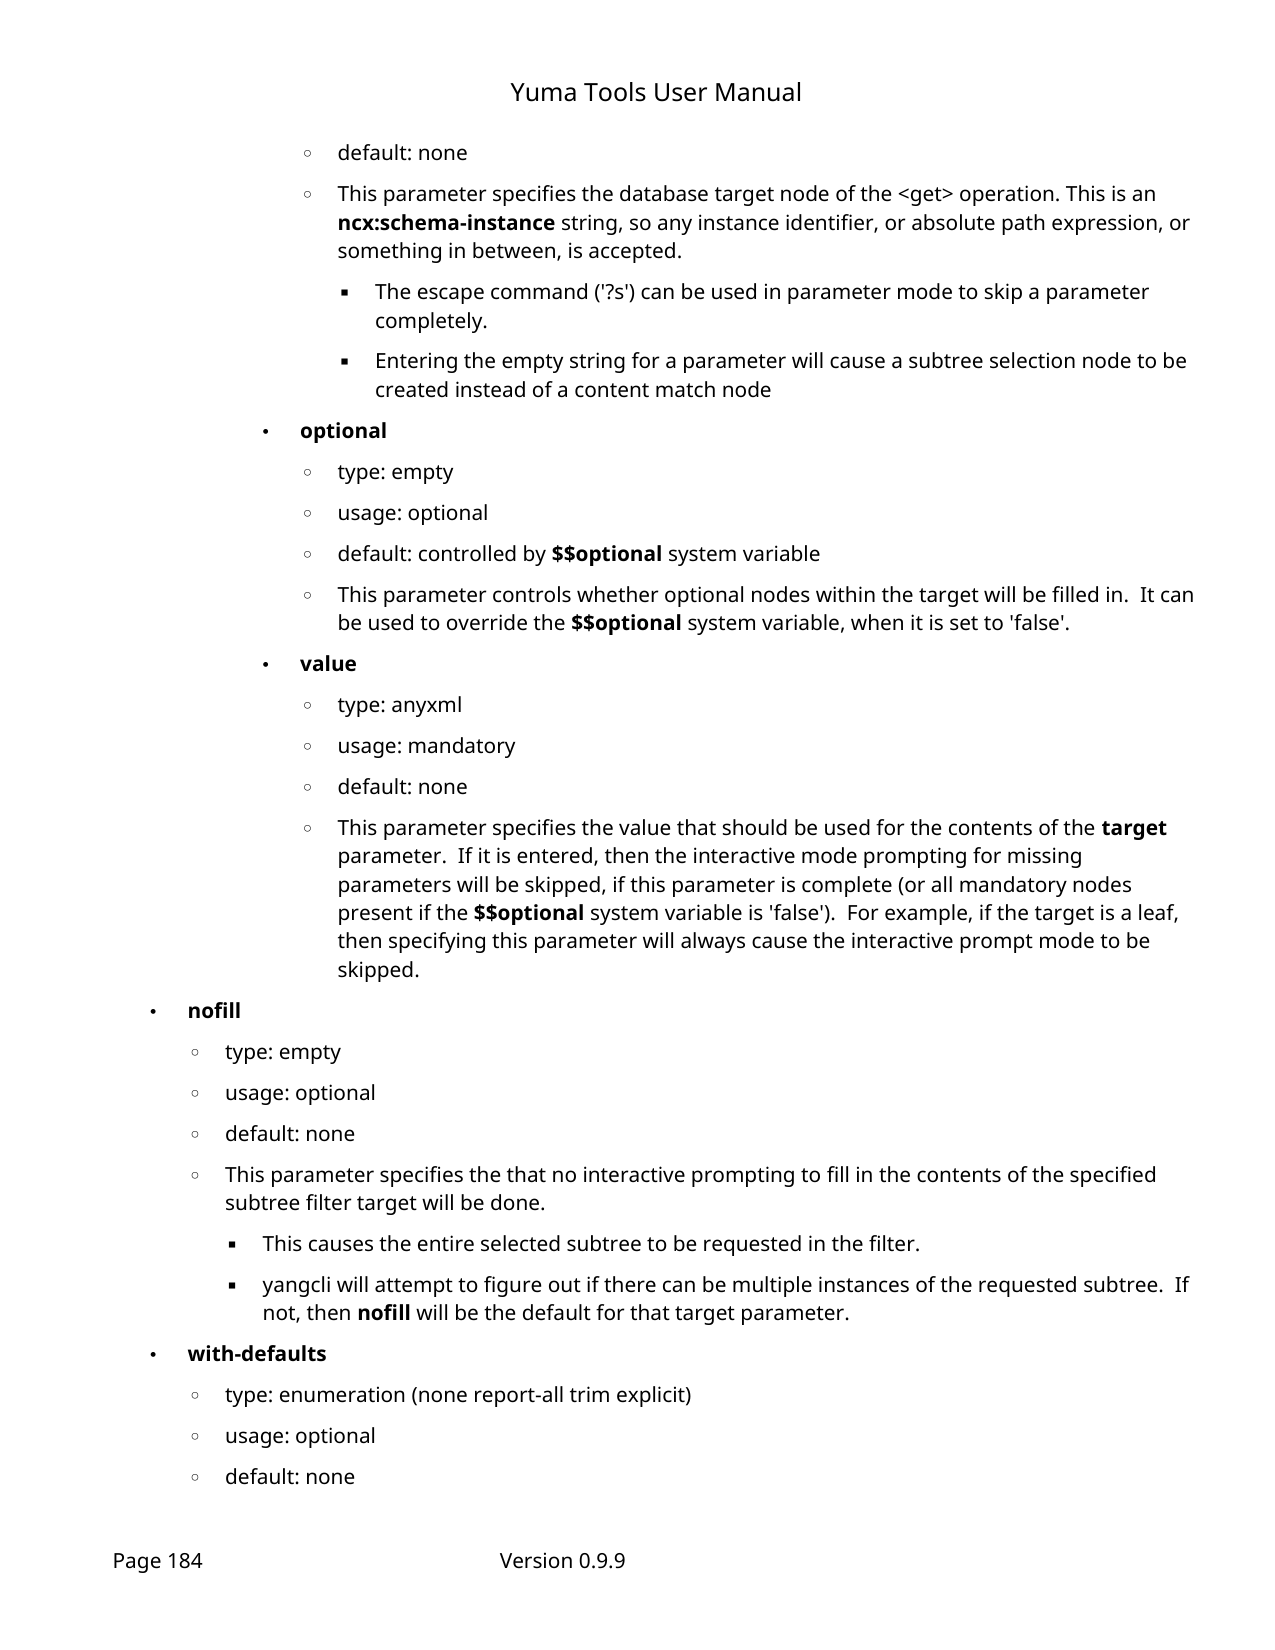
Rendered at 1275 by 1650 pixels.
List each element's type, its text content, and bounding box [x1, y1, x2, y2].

list default: none [300, 138, 1200, 167]
list usage: optional [187, 1421, 1200, 1450]
list The escape command ('?s') can be used in parameter mode to skip a parameter completely. [337, 277, 1200, 334]
list usage: mandatory [300, 731, 1200, 759]
list default: none [187, 1462, 1200, 1491]
list default: none [300, 772, 1200, 800]
list This parameter controls whether optional nodes within the target will be filled in. It can be used to override the $$optional system variable, when it is set to 'false'. [300, 580, 1200, 637]
list value [262, 649, 1200, 678]
list nofill [150, 996, 1200, 1024]
list type: empty [300, 457, 1200, 485]
list type: anyxml [300, 690, 1200, 718]
list optional [262, 416, 1200, 444]
list usage: optional [187, 1078, 1200, 1106]
list This parameter specifies the database target node of the <get> operation. This is an ncx:schema-instance string, so any instance identifier, or absolute path expression, or something in between, is accepted. [300, 179, 1200, 265]
list default: controlled by $$optional system variable [300, 539, 1200, 567]
list type: enumeration (none report-all trim explicit) [187, 1380, 1200, 1409]
list This parameter specifies the value that should be used for the contents of the target parameter. If it is entered, then the interactive mode prompting for missing parameters will be skipped, if this parameter is complete (or all mandatory nodes present if the $$optional system variable is 'false'). For example, if the target is a leaf, then specifying this parameter will always cause the interactive prompt mode to be skipped. [300, 813, 1200, 983]
list usage: optional [300, 498, 1200, 526]
list with-defaults [150, 1339, 1200, 1368]
list Entering the empty string for a parameter will cause a subtree selection node to be created instead of a content match node [337, 347, 1200, 403]
list This causes the entire selected subtree to be requested in the filter. [225, 1229, 1200, 1258]
list default: none [187, 1119, 1200, 1147]
list type: empty [187, 1037, 1200, 1065]
list yangcli will attempt to figure out if there can be multiple instances of the requested subtree. If not, then nofill will be the default for that target parameter. [225, 1270, 1200, 1327]
list This parameter specifies the that no interactive prompting to fill in the contents of the specified subtree filter target will be done. [187, 1160, 1200, 1217]
